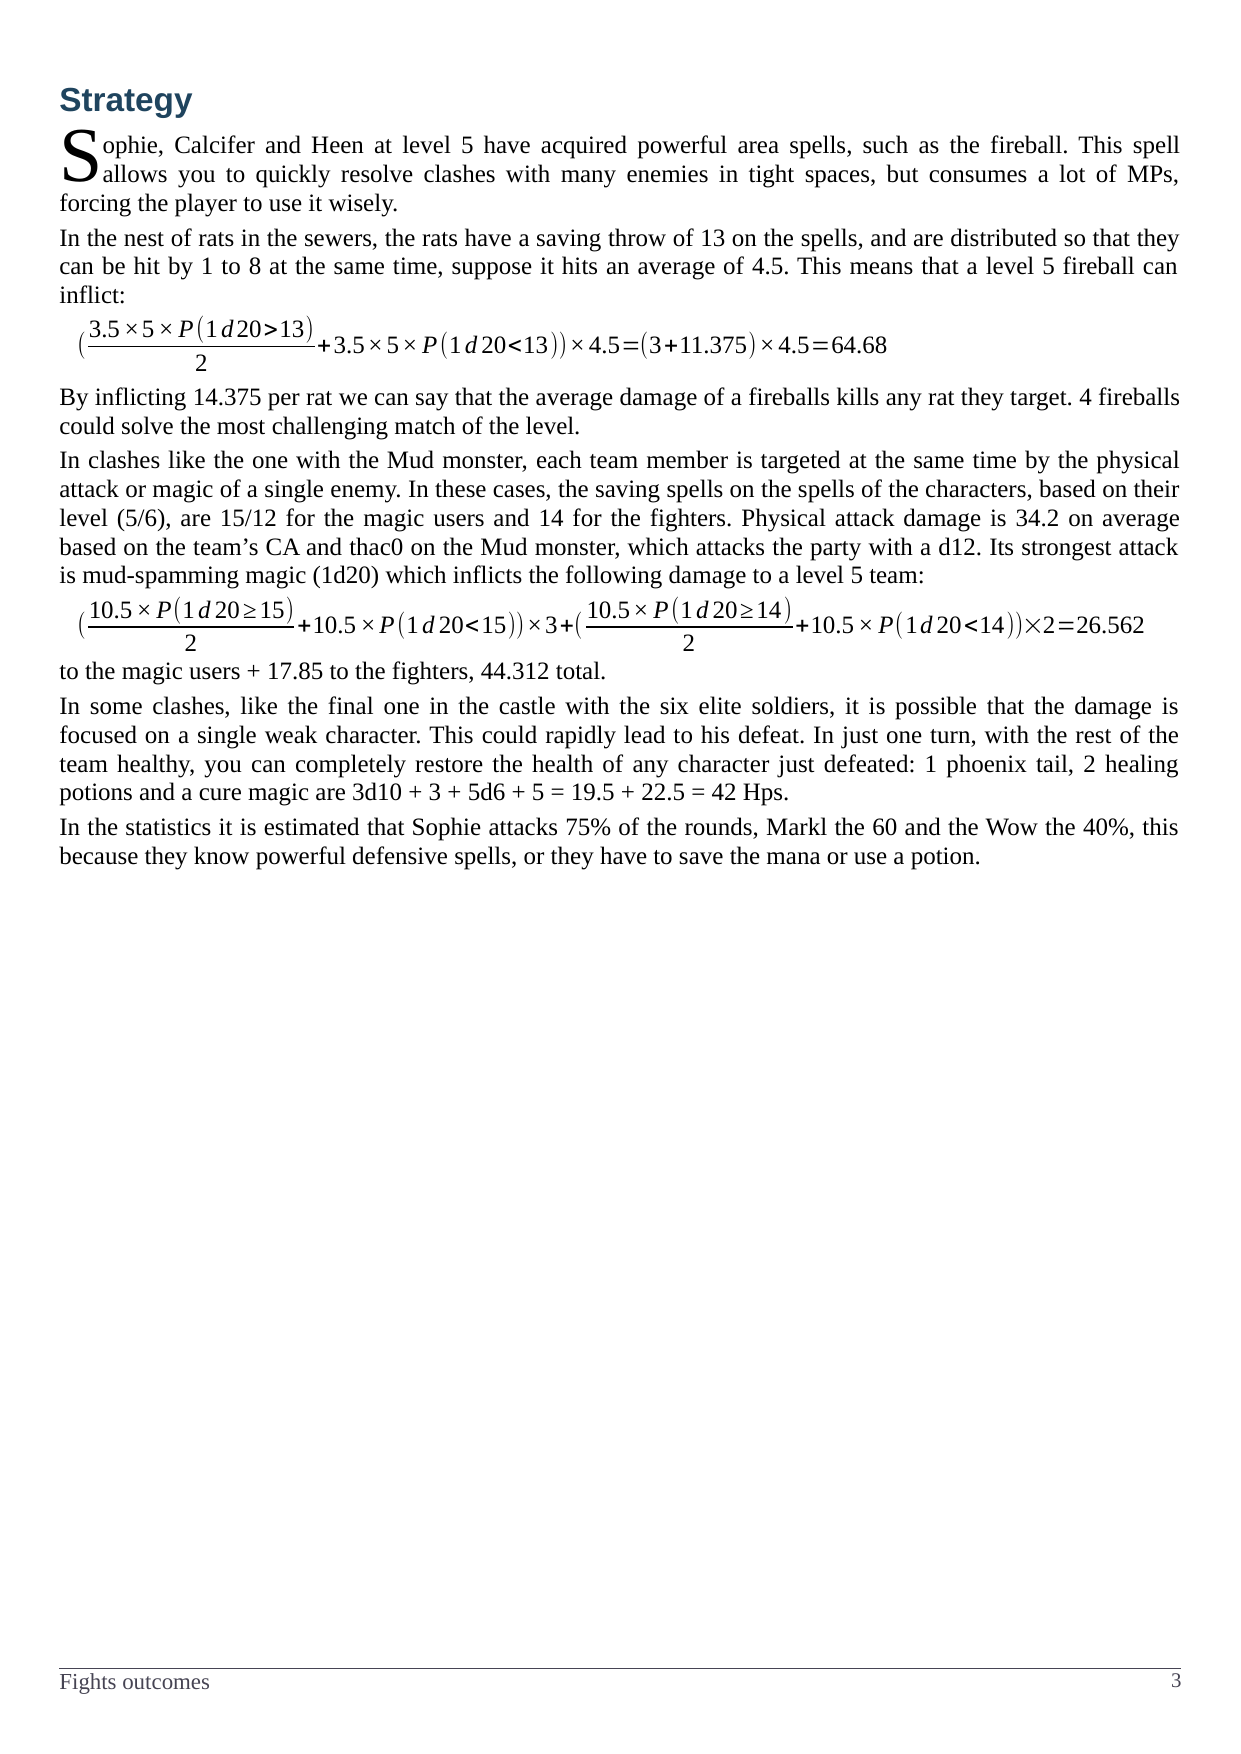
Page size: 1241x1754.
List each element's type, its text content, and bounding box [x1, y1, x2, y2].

subtitle Strategy [59, 80, 1181, 118]
text In clashes like the one with the Mud monster, each team member is targeted at the same time by the physical attack or magic of a single enemy. In these cases, the saving spells on the spells of the characters, based on their level (5/6), are 15/12 for the magic users and 14 for the fighters. Physical attack damage is 34.2 on average based on the team’s CA and thac0 on the Mud monster, which attacks the party with a d12. Its strongest attack is mud-spamming magic (1d20) which inflicts the following damage to a level 5 team: [59, 446, 1181, 589]
text By inflicting 14.375 per rat we can say that the average damage of a fireballs kills any rat they target. 4 fireballs could solve the most challenging match of the level. [59, 382, 1181, 439]
text In some clashes, like the final one in the castle with the six elite soldiers, it is possible that the damage is focused on a single weak character. This could rapidly lead to his defeat. In just one turn, with the rest of the team healthy, you can completely restore the health of any character just defeated: 1 phoenix tail, 2 healing potions and a cure magic are 3d10 + 3 + 5d6 + 5 = 19.5 + 22.5 = 42 Hps. [59, 691, 1181, 806]
text to the magic users + 17.85 to the fighters, 44.312 total. [59, 595, 1181, 685]
text Sophie, Calcifer and Heen at level 5 have acquired powerful area spells, such as the fireball. This spell allows you to quickly resolve clashes with many enemies in tight spaces, but consumes a lot of MPs, forcing the player to use it wisely. [59, 131, 1181, 217]
text In the nest of rats in the sewers, the rats have a saving throw of 13 on the spells, and are distributed so that they can be hit by 1 to 8 at the same time, suppose it hits an average of 4.5. This means that a level 5 fireball can inflict: [59, 223, 1181, 309]
text In the statistics it is estimated that Sophie attacks 75% of the rounds, Markl the 60 and the Wow the 40%, this because they know powerful defensive spells, or they have to save the mana or use a potion. [59, 812, 1181, 869]
